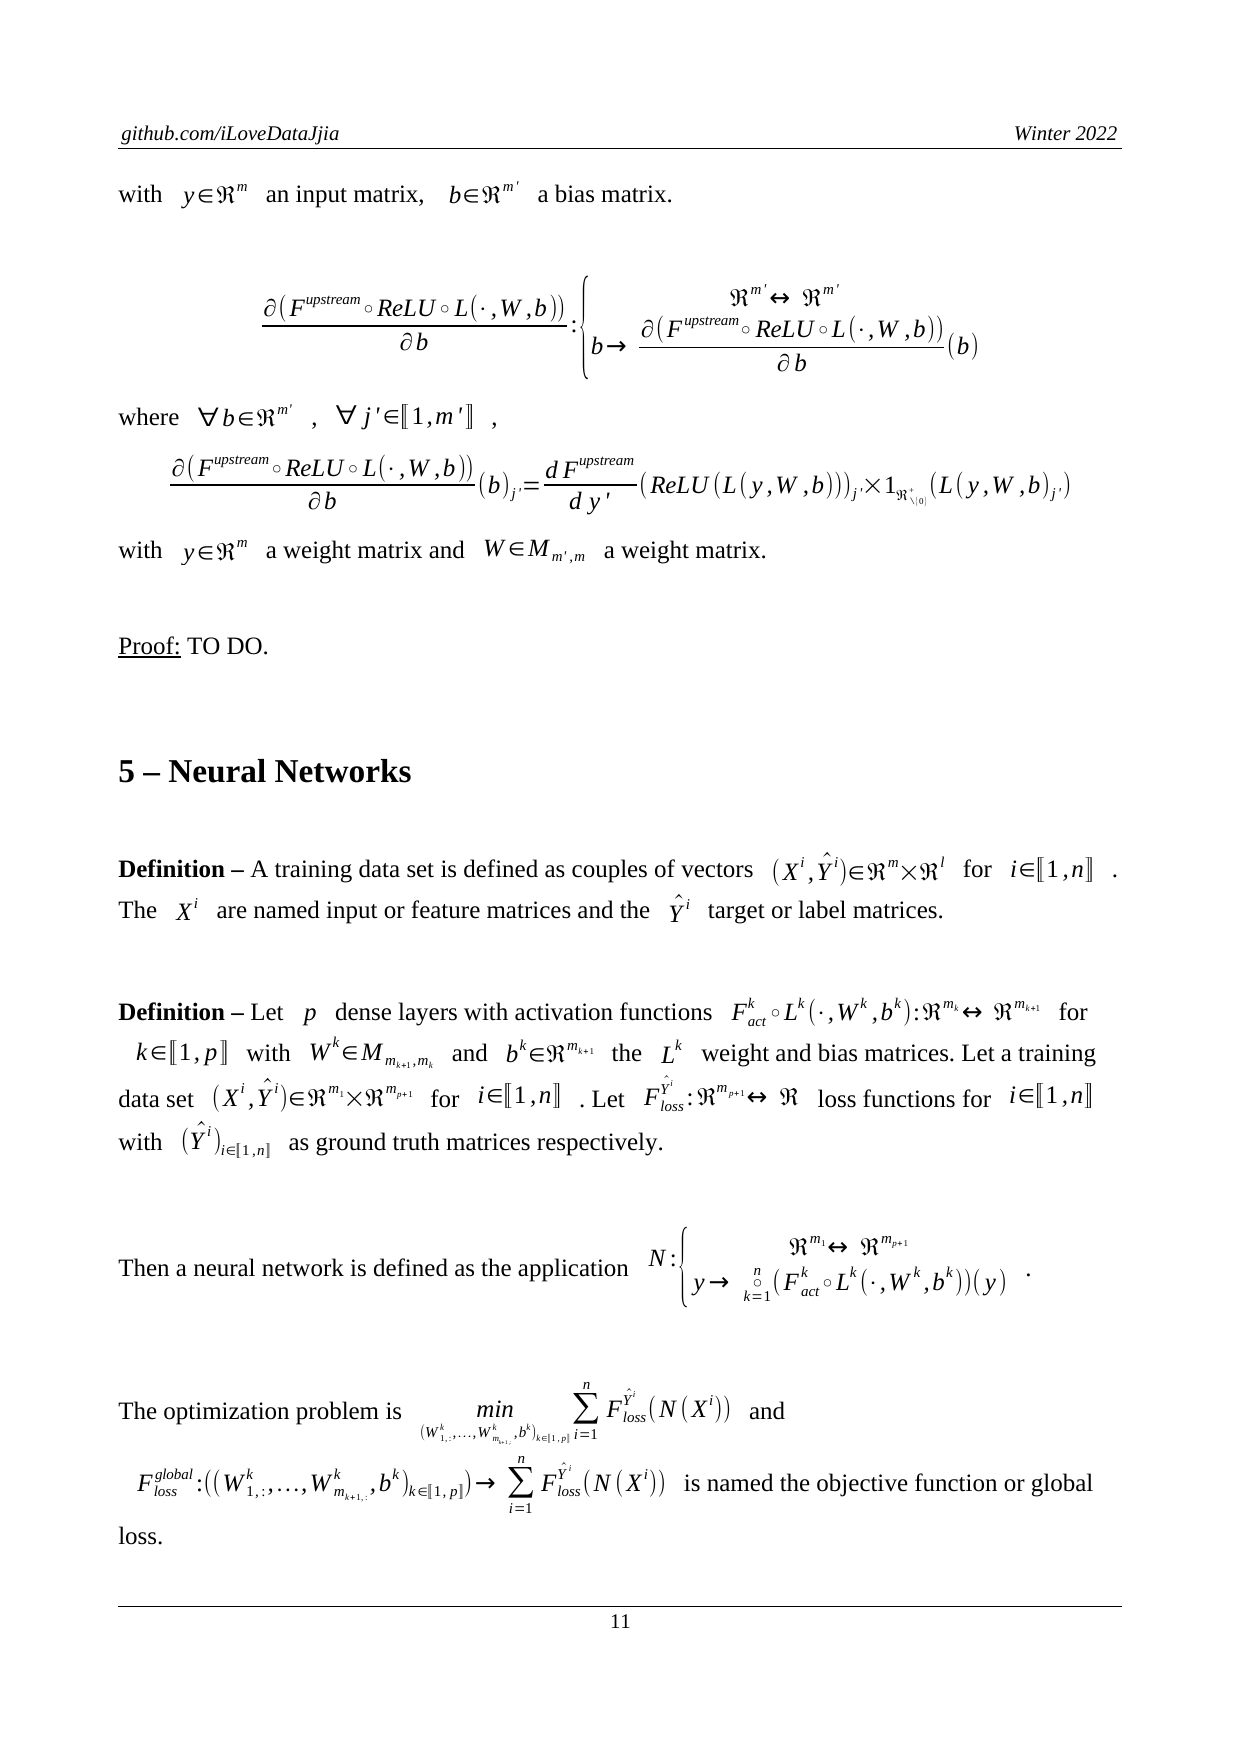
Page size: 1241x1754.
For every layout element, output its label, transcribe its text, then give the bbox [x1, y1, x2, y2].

text Proof: TO DO. [118, 631, 1122, 660]
text withan input matrix, a bias matrix. [118, 178, 1122, 209]
text where,, [118, 401, 1122, 432]
text Definition – A training data set is defined as couples of vectorsfor. Theare named input or feature matrices and thetarget or label matrices. [118, 850, 1122, 928]
text Definition – Letdense layers with activation functionsforwithandtheweight and bias matrices. Let a training data setfor. Letloss functions forwithas ground truth matrices respectively. [118, 994, 1122, 1159]
subtitle 5 – Neural Networks [118, 752, 1122, 790]
text witha weight matrix anda weight matrix. [118, 534, 1122, 565]
text The optimization problem isand is named the objective function or global loss. [118, 1375, 1122, 1549]
text Then a neural network is defined as the application. [118, 1226, 1122, 1309]
